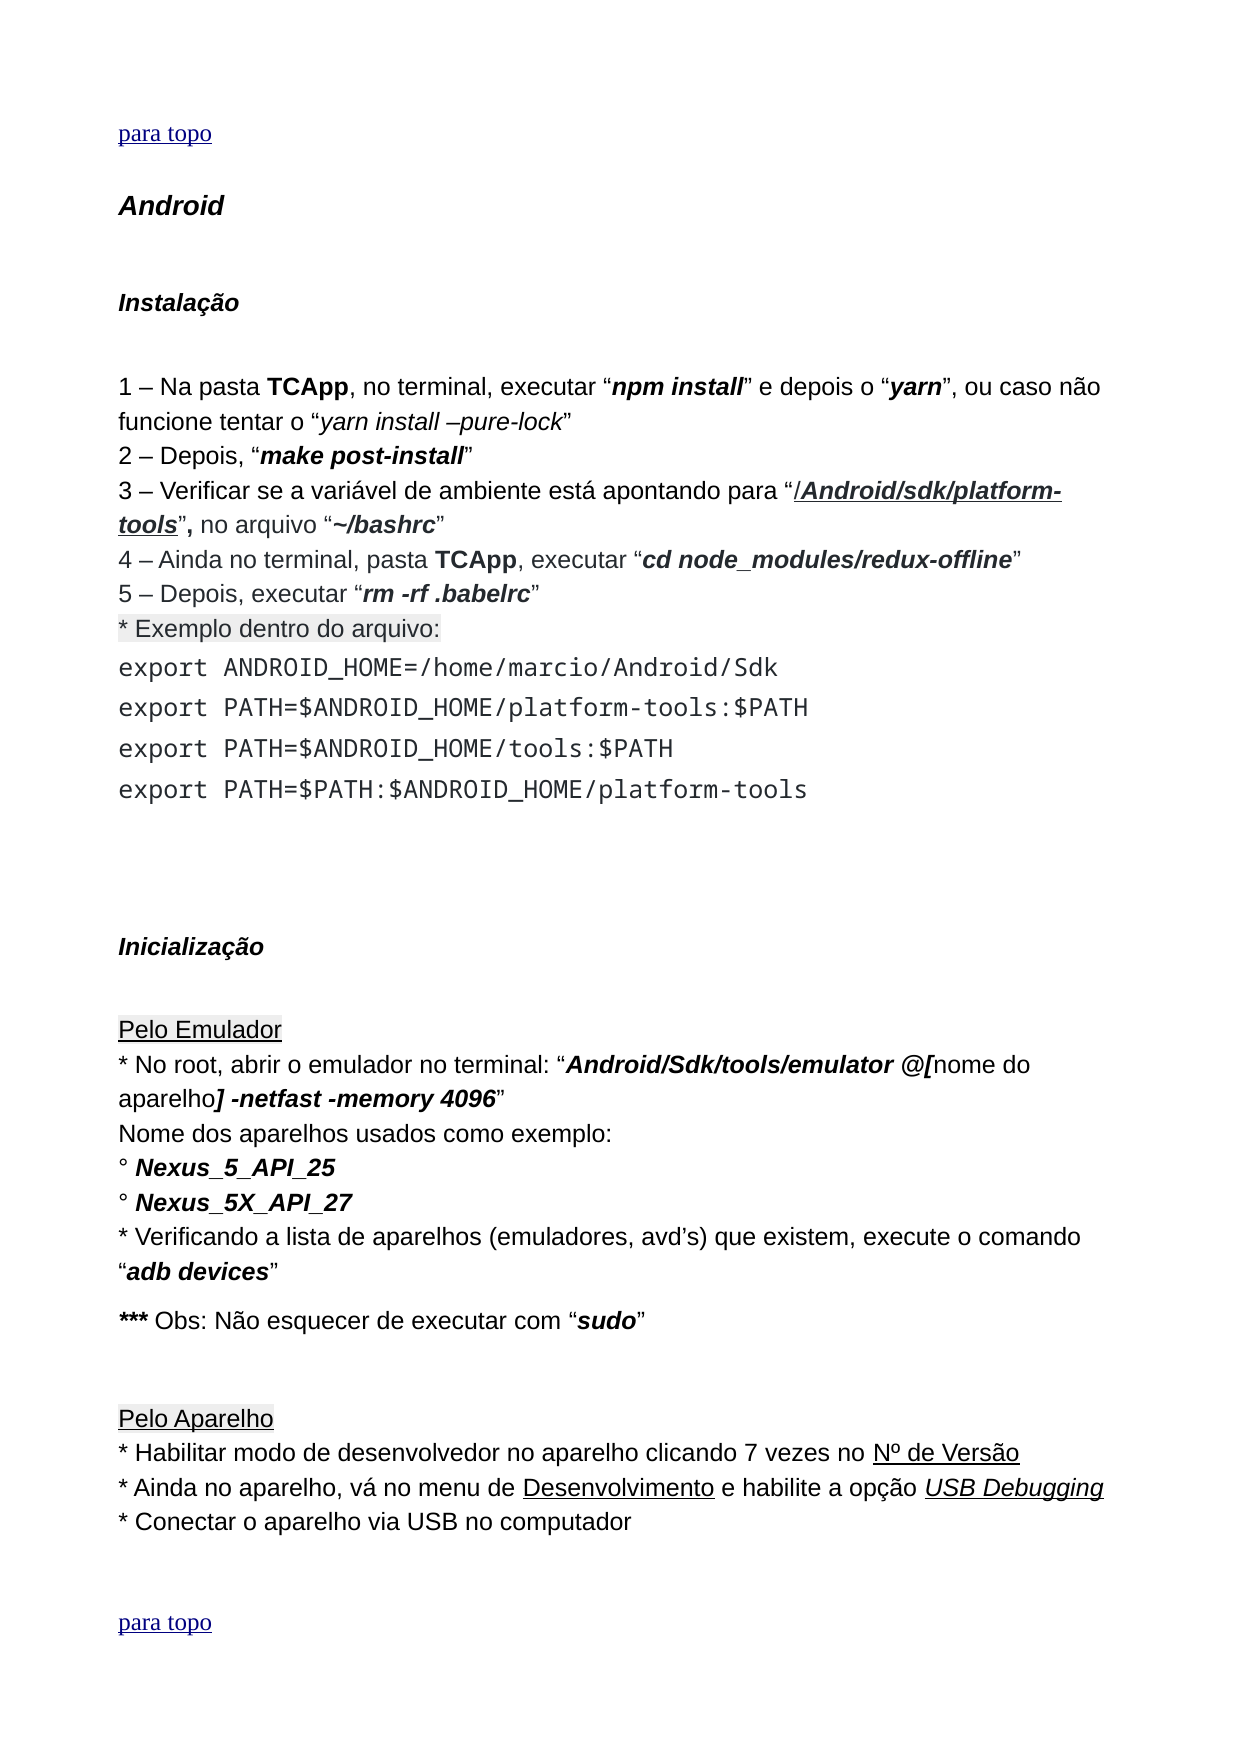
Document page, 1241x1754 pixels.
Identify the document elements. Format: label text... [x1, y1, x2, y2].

subtitle Instalação [118, 288, 1122, 317]
text Pelo Emulador * No root, abrir o emulador no terminal: “Android/Sdk/tools/emulator @[nome do aparelho] -netfast -memory 4096” Nome dos aparelhos usados como exemplo: ° Nexus_5_API_25 ° Nexus_5X_API_27 * Verificando a lista de aparelhos (emuladores, avd’s) que existem, execute o comando “adb devices” [118, 1015, 1122, 1286]
subtitle Inicialização [118, 932, 1122, 960]
subtitle Android [118, 189, 1122, 221]
text *** Obs: Não esquecer de executar com “sudo” [118, 1306, 1122, 1334]
text Pelo Aparelho * Habilitar modo de desenvolvedor no aparelho clicando 7 vezes no Nº de Versão * Ainda no aparelho, vá no menu de Desenvolvimento e habilite a opção USB Debugging * Conectar o aparelho via USB no computador [118, 1404, 1122, 1536]
text 1 – Na pasta TCApp, no terminal, executar “npm install” e depois o “yarn”, ou caso não funcione tentar o “yarn install –pure-lock” 2 – Depois, “make post-install” 3 – Verificar se a variável de ambiente está apontando para “/Android/sdk/platform-tools”, no arquivo “~/bashrc” 4 – Ainda no terminal, pasta TCApp, executar “cd node_modules/redux-offline” 5 – Depois, executar “rm -rf .babelrc” * Exemplo dentro do arquivo: export ANDROID_HOME=/home/marcio/Android/Sdk export PATH=$ANDROID_HOME/platform-tools:$PATH export PATH=$ANDROID_HOME/tools:$PATH export PATH=$PATH:$ANDROID_HOME/platform-tools [118, 372, 1122, 806]
